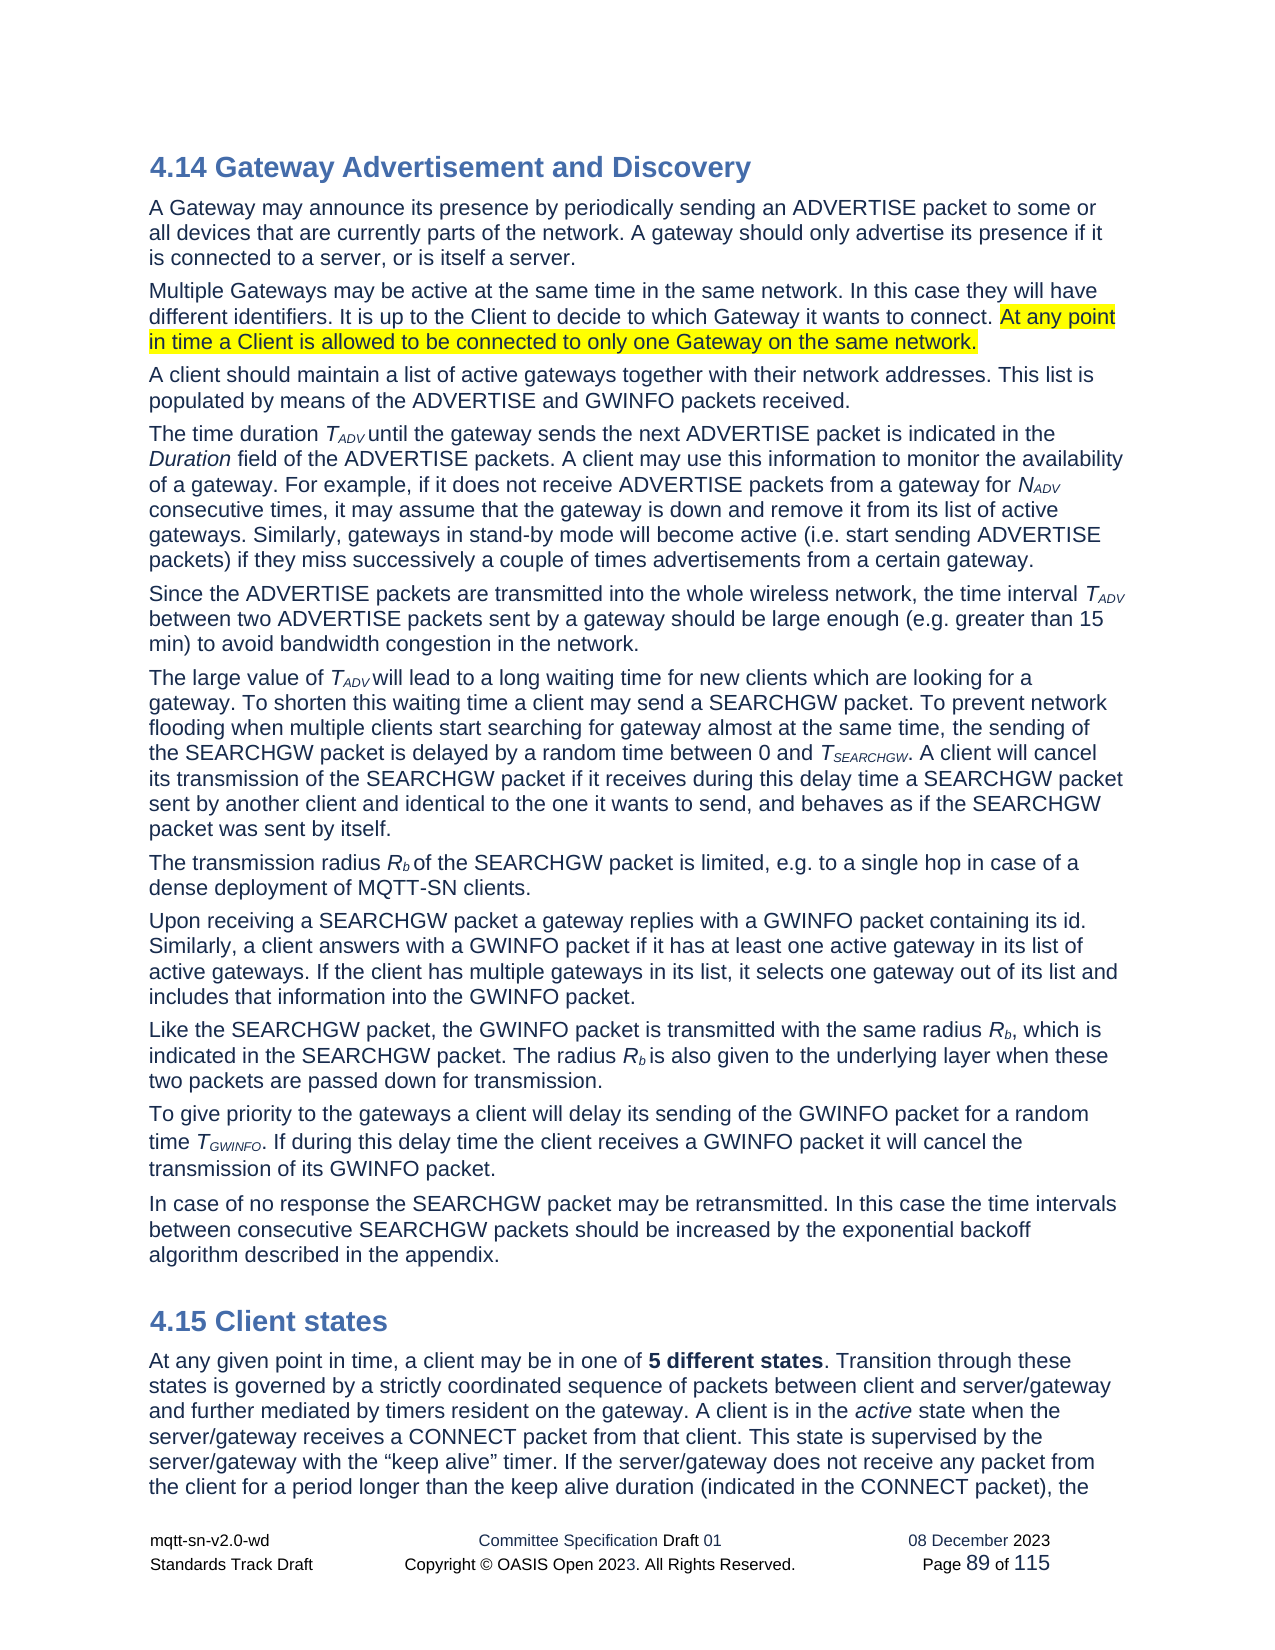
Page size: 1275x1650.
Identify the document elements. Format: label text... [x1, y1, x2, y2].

text Like the SEARCHGW packet, the GWINFO packet is transmitted with the same radius Rb, which is indicated in the SEARCHGW packet. The radius Rb is also given to the underlying layer when these two packets are passed down for transmission. [148, 1017, 1124, 1093]
text Upon receiving a SEARCHGW packet a gateway replies with a GWINFO packet containing its id. Similarly, a client answers with a GWINFO packet if it has at least one active gateway in its list of active gateways. If the client has multiple gateways in its list, it selects one gateway out of its list and includes that information into the GWINFO packet. [148, 908, 1124, 1009]
text The transmission radius Rb of the SEARCHGW packet is limited, e.g. to a single hop in case of a dense deployment of MQTT-SN clients. [148, 849, 1124, 900]
text To give priority to the gateways a client will delay its sending of the GWINFO packet for a random time TGWINFO. If during this delay time the client receives a GWINFO packet it will cancel the transmission of its GWINFO packet. [148, 1101, 1124, 1181]
text The large value of TADV will lead to a long waiting time for new clients which are looking for a gateway. To shorten this waiting time a client may send a SEARCHGW packet. To prevent network flooding when multiple clients start searching for gateway almost at the same time, the sending of the SEARCHGW packet is delayed by a random time between 0 and TSEARCHGW. A client will cancel its transmission of the SEARCHGW packet if it receives during this delay time a SEARCHGW packet sent by another client and identical to the one it wants to send, and behaves as if the SEARCHGW packet was sent by itself. [148, 665, 1124, 841]
text Multiple Gateways may be active at the same time in the same network. In this case they will have different identifiers. It is up to the Client to decide to which Gateway it wants to connect. At any point in time a Client is allowed to be connected to only one Gateway on the same network. [148, 278, 1124, 354]
subtitle 4.15 Client states [150, 1303, 1124, 1337]
text A Gateway may announce its presence by periodically sending an ADVERTISE packet to some or all devices that are currently parts of the network. A gateway should only advertise its presence if it is connected to a server, or is itself a server. [148, 194, 1124, 270]
subtitle 4.14 Gateway Advertisement and Discovery [150, 150, 1124, 183]
text A client should maintain a list of active gateways together with their network addresses. This list is populated by means of the ADVERTISE and GWINFO packets received. [148, 362, 1124, 413]
text The time duration TADV until the gateway sends the next ADVERTISE packet is indicated in the Duration field of the ADVERTISE packets. A client may use this information to monitor the availability of a gateway. For example, if it does not receive ADVERTISE packets from a gateway for NADV consecutive times, it may assume that the gateway is down and remove it from its list of active gateways. Similarly, gateways in stand-by mode will become active (i.e. start sending ADVERTISE packets) if they miss successively a couple of times advertisements from a certain gateway. [148, 421, 1124, 572]
text Since the ADVERTISE packets are transmitted into the whole wireless network, the time interval TADV between two ADVERTISE packets sent by a gateway should be large enough (e.g. greater than 15 min) to avoid bandwidth congestion in the network. [148, 581, 1124, 656]
text At any given point in time, a client may be in one of 5 different states. Transition through these states is governed by a strictly coordinated sequence of packets between client and server/gateway and further mediated by timers resident on the gateway. A client is in the active state when the server/gateway receives a CONNECT packet from that client. This state is supervised by the server/gateway with the “keep alive” timer. If the server/gateway does not receive any packet from the client for a period longer than the keep alive duration (indicated in the CONNECT packet), the [148, 1348, 1124, 1499]
text In case of no response the SEARCHGW packet may be retransmitted. In this case the time intervals between consecutive SEARCHGW packets should be increased by the exponential backoff algorithm described in the appendix. [148, 1191, 1124, 1267]
